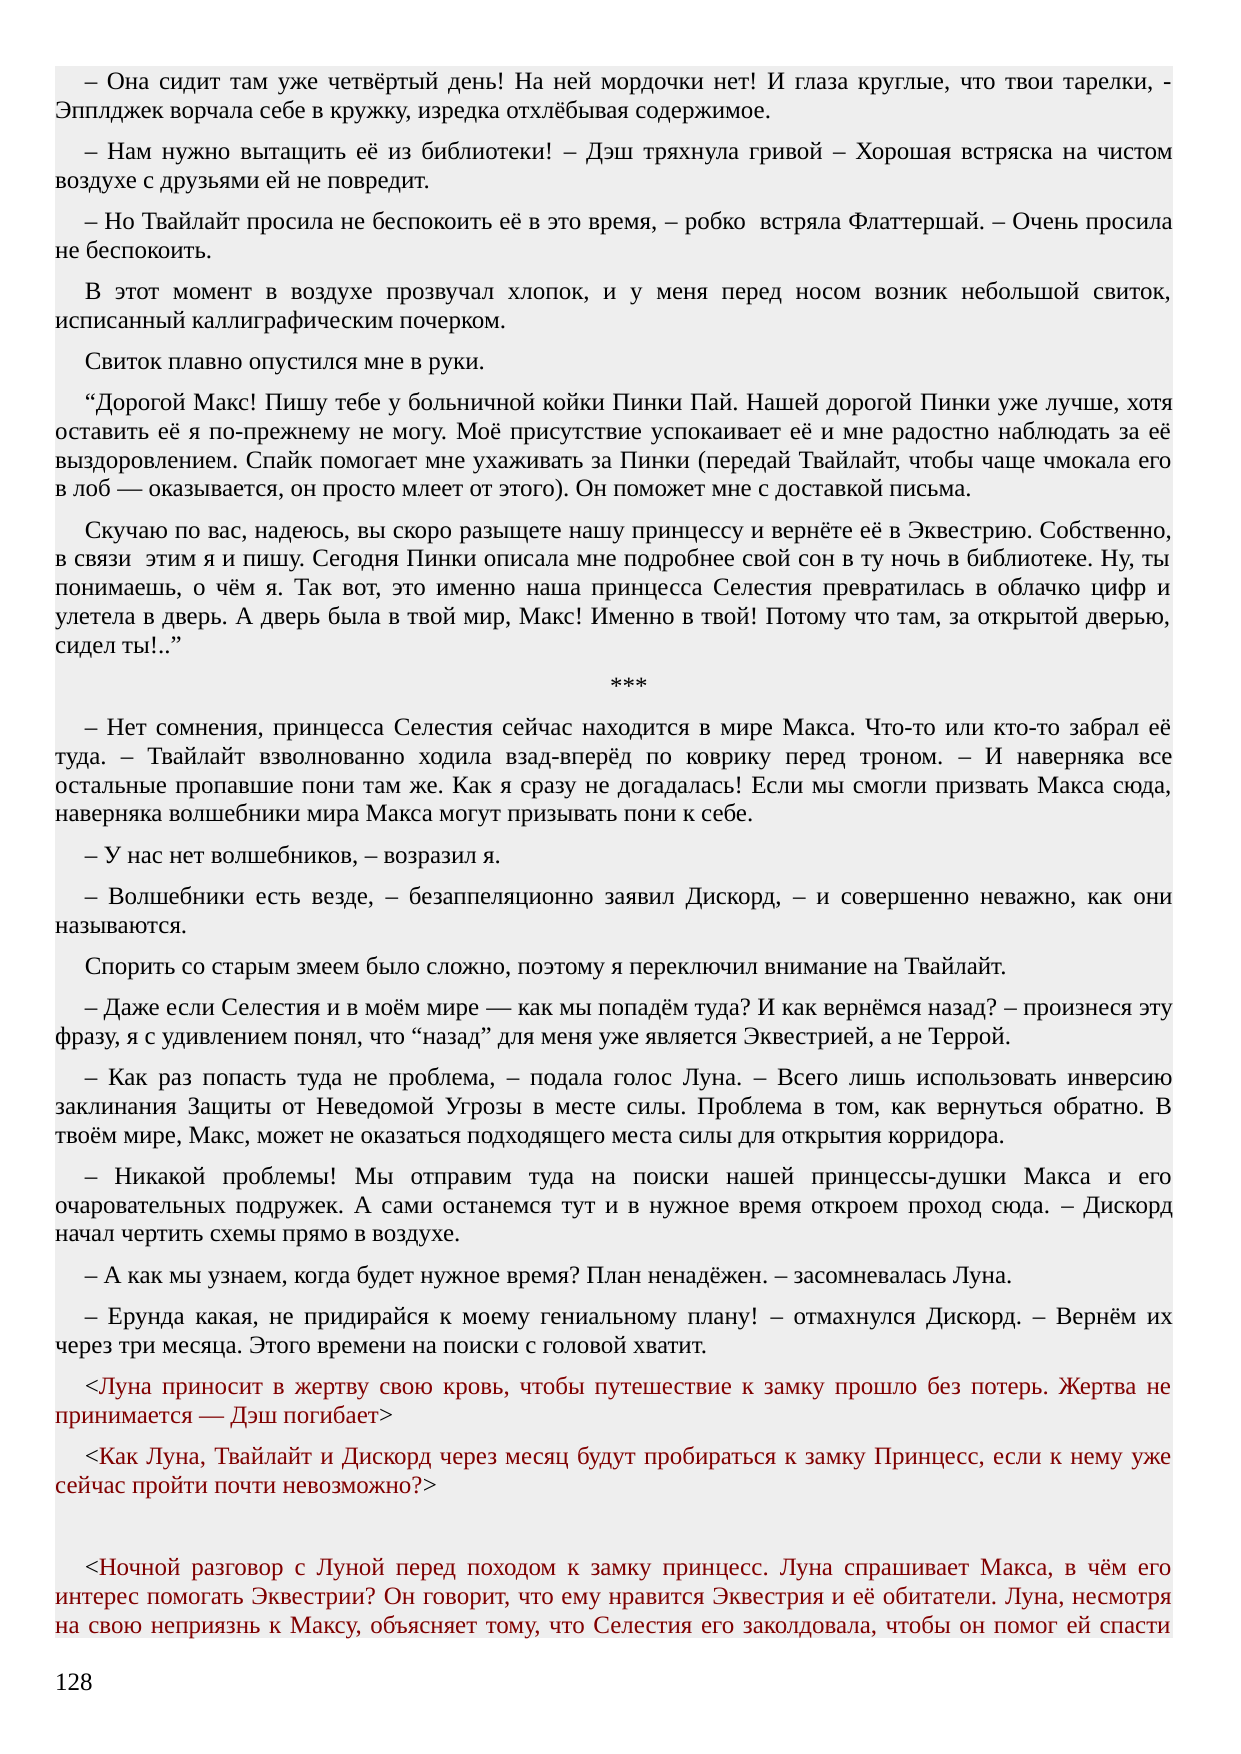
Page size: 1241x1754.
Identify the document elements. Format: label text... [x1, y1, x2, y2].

text – Ерунда какая, не придирайся к моему гениальному плану! – отмахнулся Дискорд. – Вернём их через три месяца. Этого времени на поиски с головой хватит. [55, 1301, 1173, 1358]
text Свиток плавно опустился мне в руки. [55, 346, 1173, 375]
text “Дорогой Макс! Пишу тебе у больничной койки Пинки Пай. Нашей дорогой Пинки уже лучше, хотя оставить её я по-прежнему не могу. Моё присутствие успокаивает её и мне радостно наблюдать за её выздоровлением. Спайк помогает мне ухаживать за Пинки (передай Твайлайт, чтобы чаще чмокала его в лоб — оказывается, он просто млеет от этого). Он поможет мне с доставкой письма. [55, 387, 1173, 502]
text – Даже если Селестия и в моём мире — как мы попадём туда? И как вернёмся назад? – произнеся эту фразу, я с удивлением понял, что “назад” для меня уже является Эквестрией, а не Террой. [55, 992, 1173, 1050]
text – А как мы узнаем, когда будет нужное время? План ненадёжен. – засомневалась Луна. [55, 1260, 1173, 1288]
text – Нам нужно вытащить её из библиотеки! – Дэш тряхнула гривой – Хорошая встряска на чистом воздухе с друзьями ей не повредит. [55, 136, 1173, 193]
text В этот момент в воздухе прозвучал хлопок, и у меня перед носом возник небольшой свиток, исписанный каллиграфическим почерком. [55, 276, 1173, 333]
text Спорить со старым змеем было сложно, поэтому я переключил внимание на Твайлайт. [55, 951, 1173, 980]
text <Ночной разговор с Луной перед походом к замку принцесс. Луна спрашивает Макса, в чём его интерес помогать Эквестрии? Он говорит, что ему нравится Эквестрия и её обитатели. Луна, несмотря на свою неприязнь к Максу, объясняет тому, что Селестия его заколдовала, чтобы он помог ей спасти [55, 1552, 1173, 1638]
text <Как Луна, Твайлайт и Дискорд через месяц будут пробираться к замку Принцесс, если к нему уже сейчас пройти почти невозможно?> [55, 1441, 1173, 1498]
text – Никакой проблемы! Мы отправим туда на поиски нашей принцессы-душки Макса и его очаровательных подружек. А сами останемся тут и в нужное время откроем проход сюда. – Дискорд начал чертить схемы прямо в воздухе. [55, 1161, 1173, 1247]
text <Луна приносит в жертву свою кровь, чтобы путешествие к замку прошло без потерь. Жертва не принимается — Дэш погибает> [55, 1371, 1173, 1428]
text – Волшебники есть везде, – безаппеляционно заявил Дискорд, – и совершенно неважно, как они называются. [55, 881, 1173, 938]
text *** [55, 671, 1173, 700]
text – Как раз попасть туда не проблема, – подала голос Луна. – Всего лишь использовать инверсию заклинания Защиты от Неведомой Угрозы в месте силы. Проблема в том, как вернуться обратно. В твоём мире, Макс, может не оказаться подходящего места силы для открытия корридора. [55, 1062, 1173, 1148]
text – Но Твайлайт просила не беспокоить её в это время, – робко встряла Флаттершай. – Очень просила не беспокоить. [55, 206, 1173, 263]
text Скучаю по вас, надеюсь, вы скоро разыщете нашу принцессу и вернёте её в Эквестрию. Собственно, в связи этим я и пишу. Сегодня Пинки описала мне подробнее свой сон в ту ночь в библиотеке. Ну, ты понимаешь, о чём я. Так вот, это именно наша принцесса Селестия превратилась в облачко цифр и улетела в дверь. А дверь была в твой мир, Макс! Именно в твой! Потому что там, за открытой дверью, сидел ты!..” [55, 515, 1173, 658]
text – Нет сомнения, принцесса Селестия сейчас находится в мире Макса. Что-то или кто-то забрал её туда. – Твайлайт взволнованно ходила взад-вперёд по коврику перед троном. – И наверняка все остальные пропавшие пони там же. Как я сразу не догадалась! Если мы смогли призвать Макса сюда, наверняка волшебники мира Макса могут призывать пони к себе. [55, 712, 1173, 827]
text – У нас нет волшебников, – возразил я. [55, 840, 1173, 868]
text – Она сидит там уже четвёртый день! На ней мордочки нет! И глаза круглые, что твои тарелки, - Эпплджек ворчала себе в кружку, изредка отхлёбывая содержимое. [55, 66, 1173, 123]
